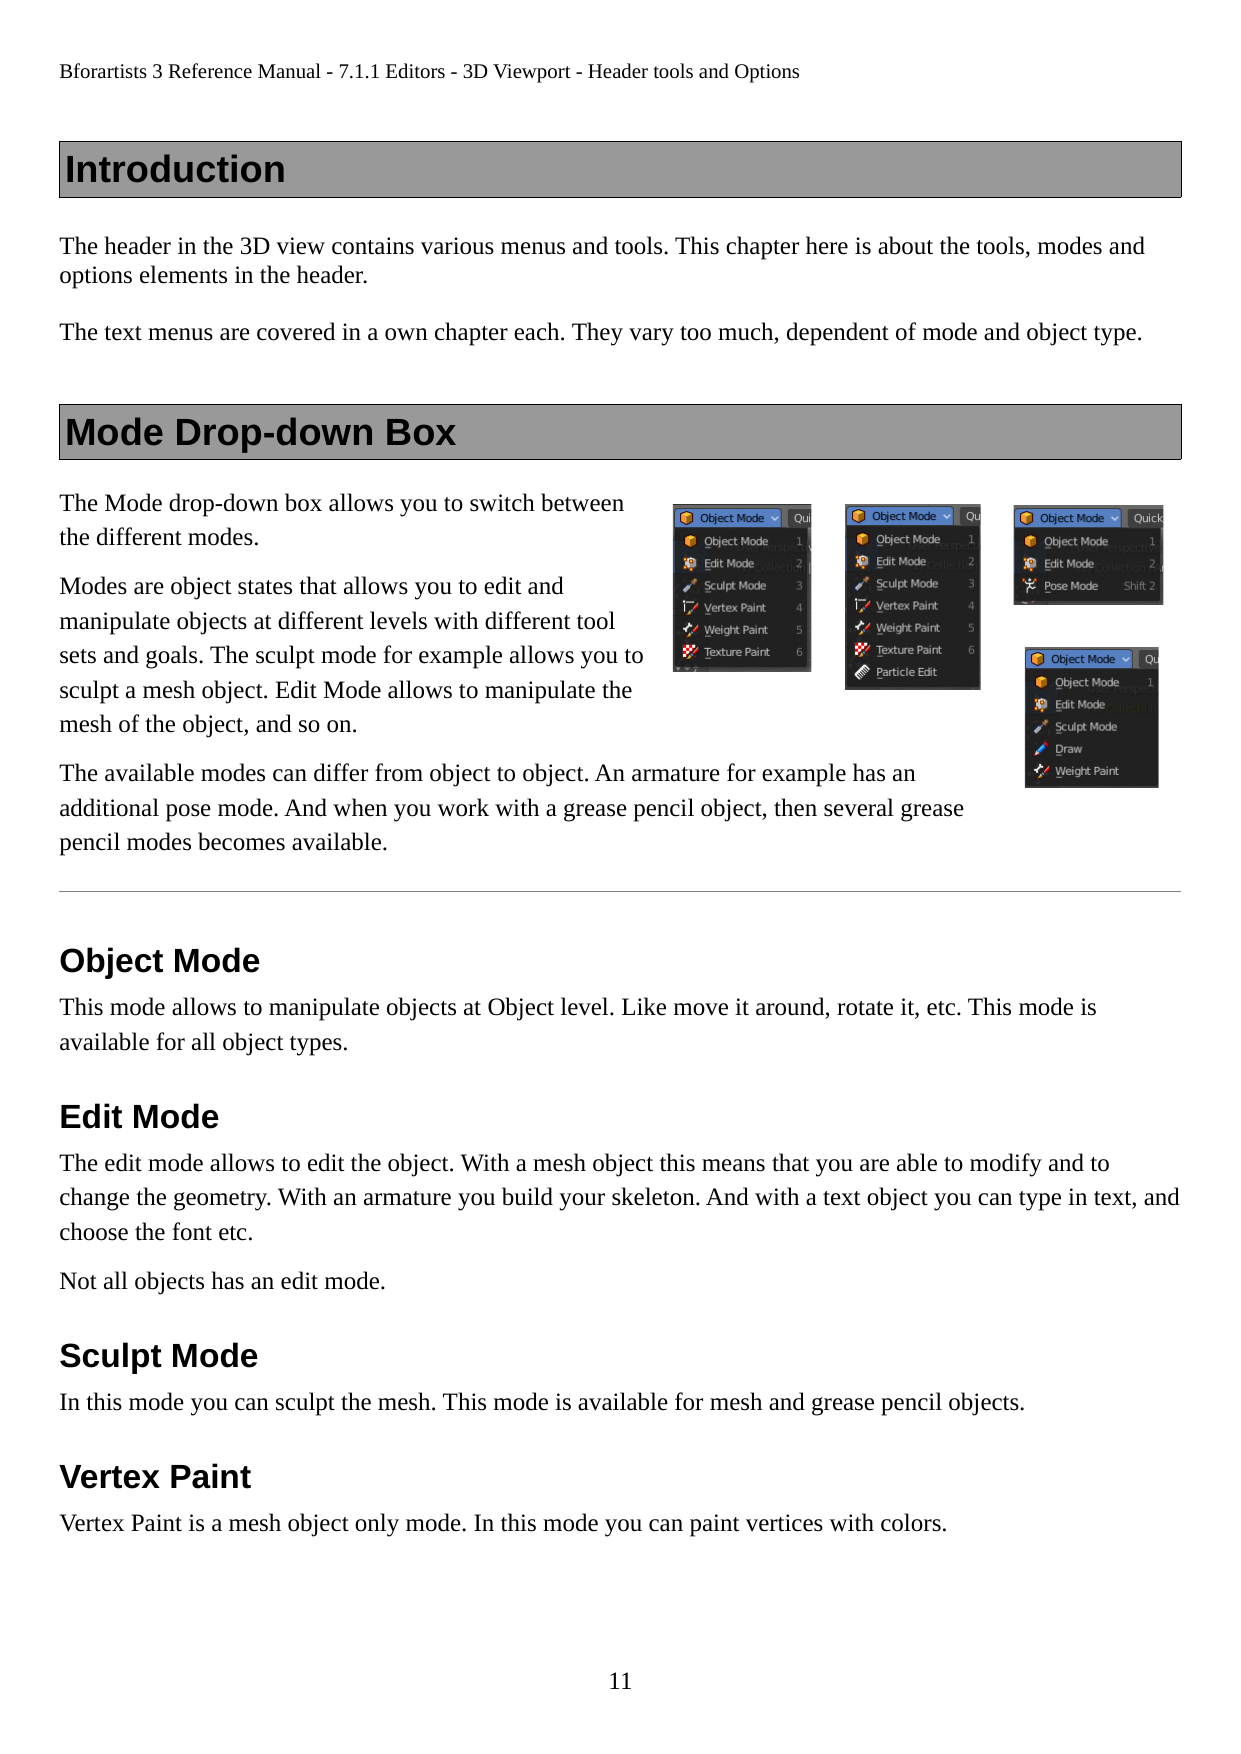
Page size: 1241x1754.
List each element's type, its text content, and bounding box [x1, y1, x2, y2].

picture [1013, 505, 1164, 605]
text The text menus are covered in a own chapter each. They vary too much, dependent of mode and object type. [59, 317, 1181, 346]
subtitle Sculpt Mode [59, 1336, 1181, 1374]
text In this mode you can sculpt the mesh. This mode is available for mesh and grease pencil objects. [59, 1387, 1181, 1416]
table_header Introduction [60, 142, 1181, 197]
text Vertex Paint is a mesh object only mode. In this mode you can paint vertices with colors. [59, 1508, 1181, 1537]
table_header Mode Drop-down Box [60, 405, 1181, 459]
subtitle Vertex Paint [59, 1457, 1181, 1496]
text The header in the 3D view contains various menus and tools. This chapter here is about the tools, modes and options elements in the header. [59, 231, 1181, 289]
subtitle Edit Mode [59, 1097, 1181, 1135]
picture [1024, 647, 1159, 788]
picture [672, 504, 812, 672]
text Not all objects has an edit mode. [59, 1266, 1181, 1295]
picture [845, 504, 981, 690]
text This mode allows to manipulate objects at Object level. Like move it around, rotate it, etc. This mode is available for all object types. [59, 992, 1181, 1056]
text The available modes can differ from object to object. An armature for example has an additional pose mode. And when you work with a grease pencil object, then several grease pencil modes becomes available. [59, 758, 1181, 856]
text Modes are object states that allows you to edit and manipulate objects at different levels with different tool sets and goals. The sculpt mode for example allows you to sculpt a mesh object. Edit Mode allows to manipulate the mesh of the object, and so on. [59, 571, 1181, 738]
subtitle Object Mode [59, 941, 1181, 980]
text The Mode drop-down box allows you to switch between the different modes. [59, 488, 1181, 551]
text The edit mode allows to edit the object. With a mesh object this means that you are able to modify and to change the geometry. With an armature you build your skeleton. And with a text object you can type in text, and choose the font etc. [59, 1148, 1181, 1246]
